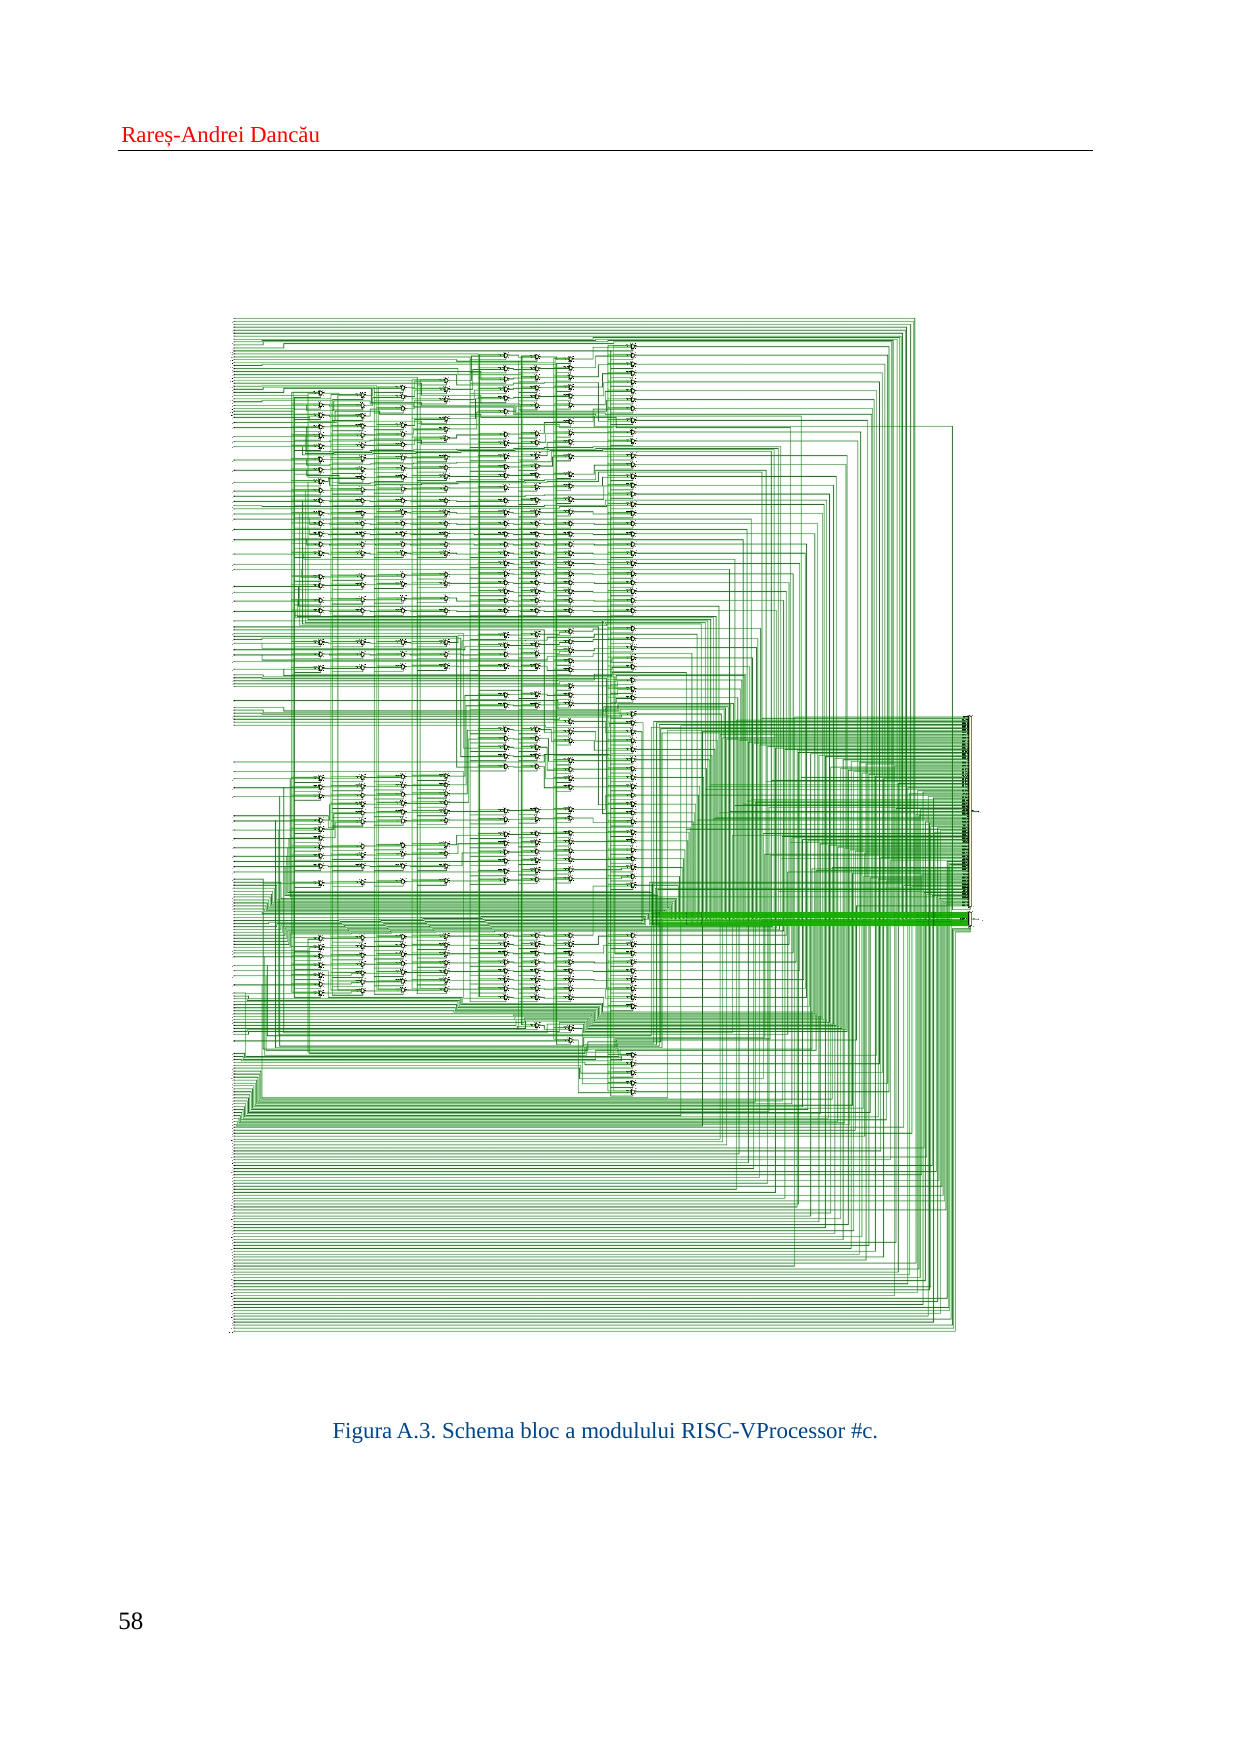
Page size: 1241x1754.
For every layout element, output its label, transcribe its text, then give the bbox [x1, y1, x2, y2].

text Figura A.3. Schema bloc a modulului RISC-VProcessor #c. [159, 207, 1051, 1444]
